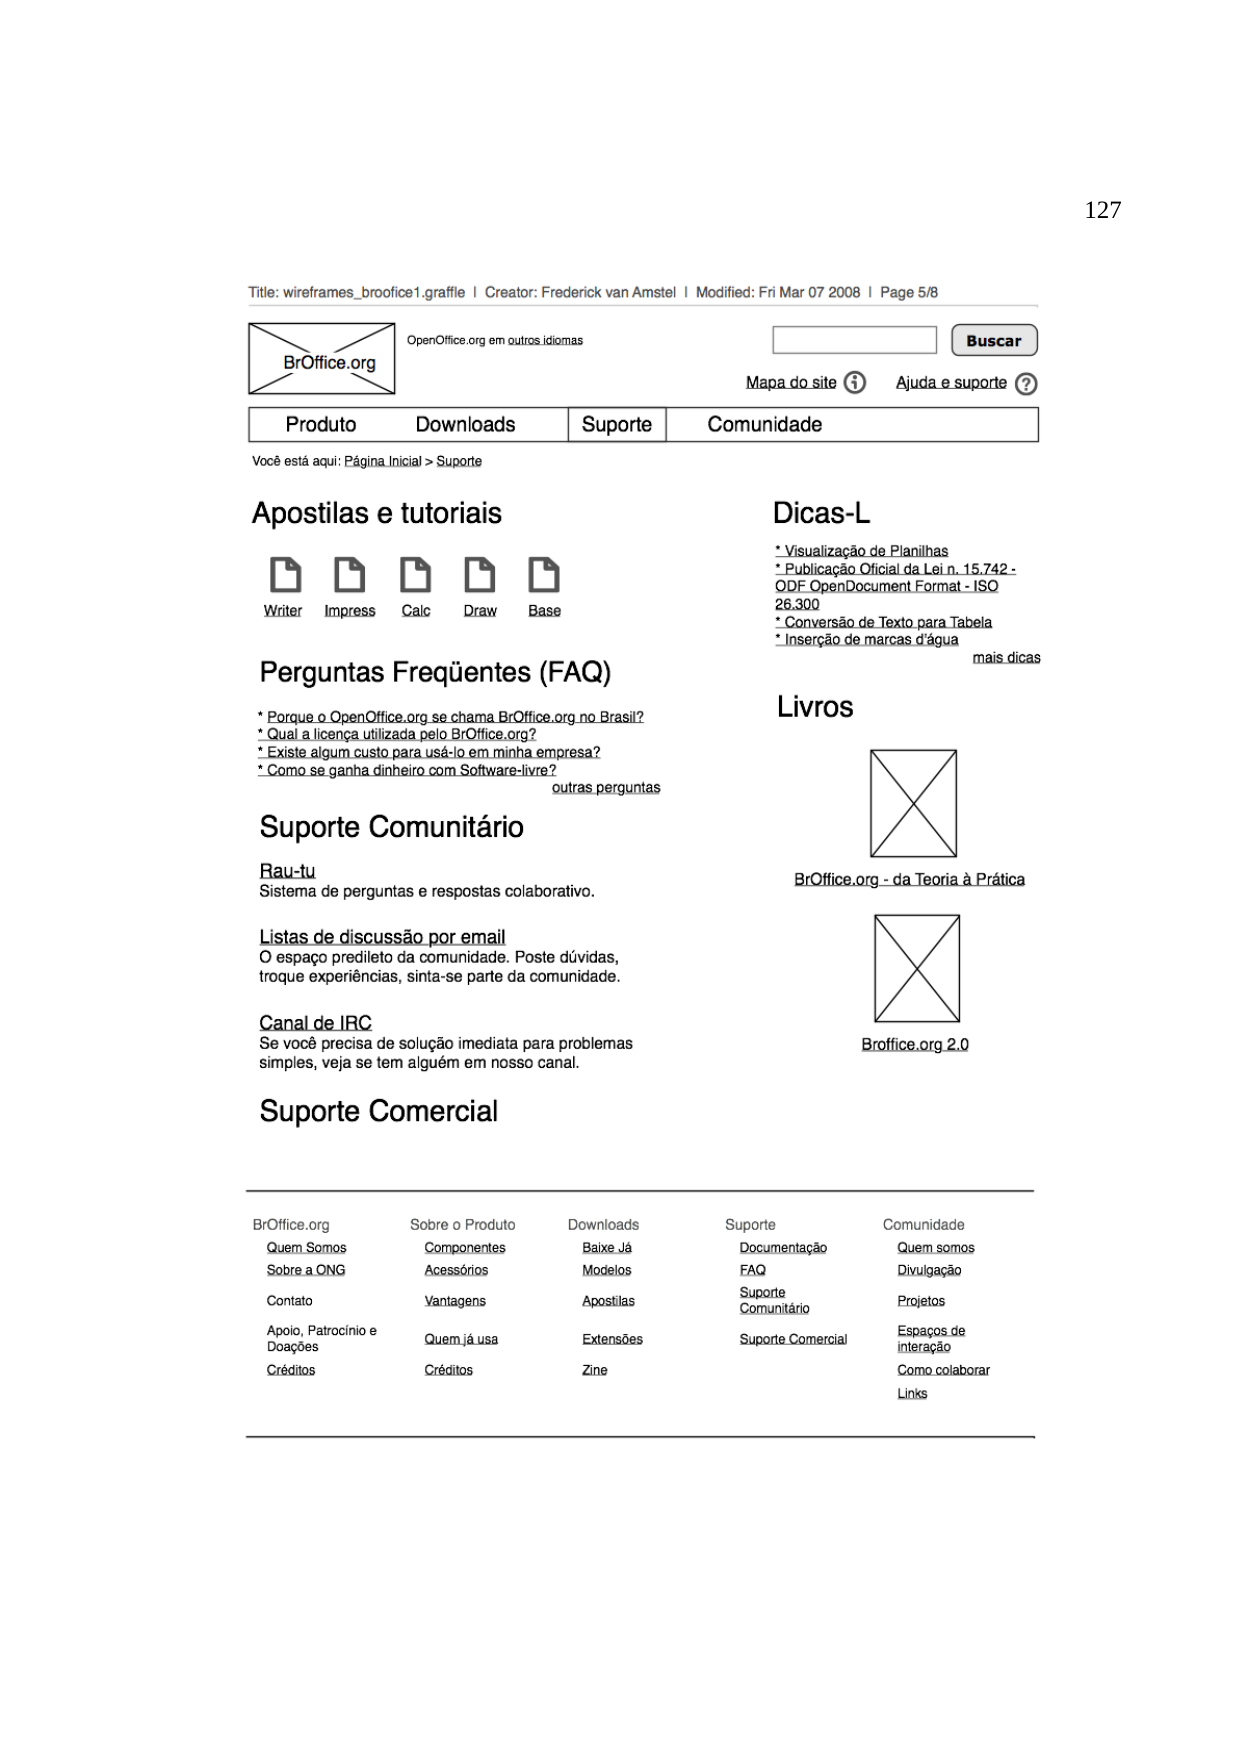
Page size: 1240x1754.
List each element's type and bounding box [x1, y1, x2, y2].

picture [234, 274, 1065, 1448]
